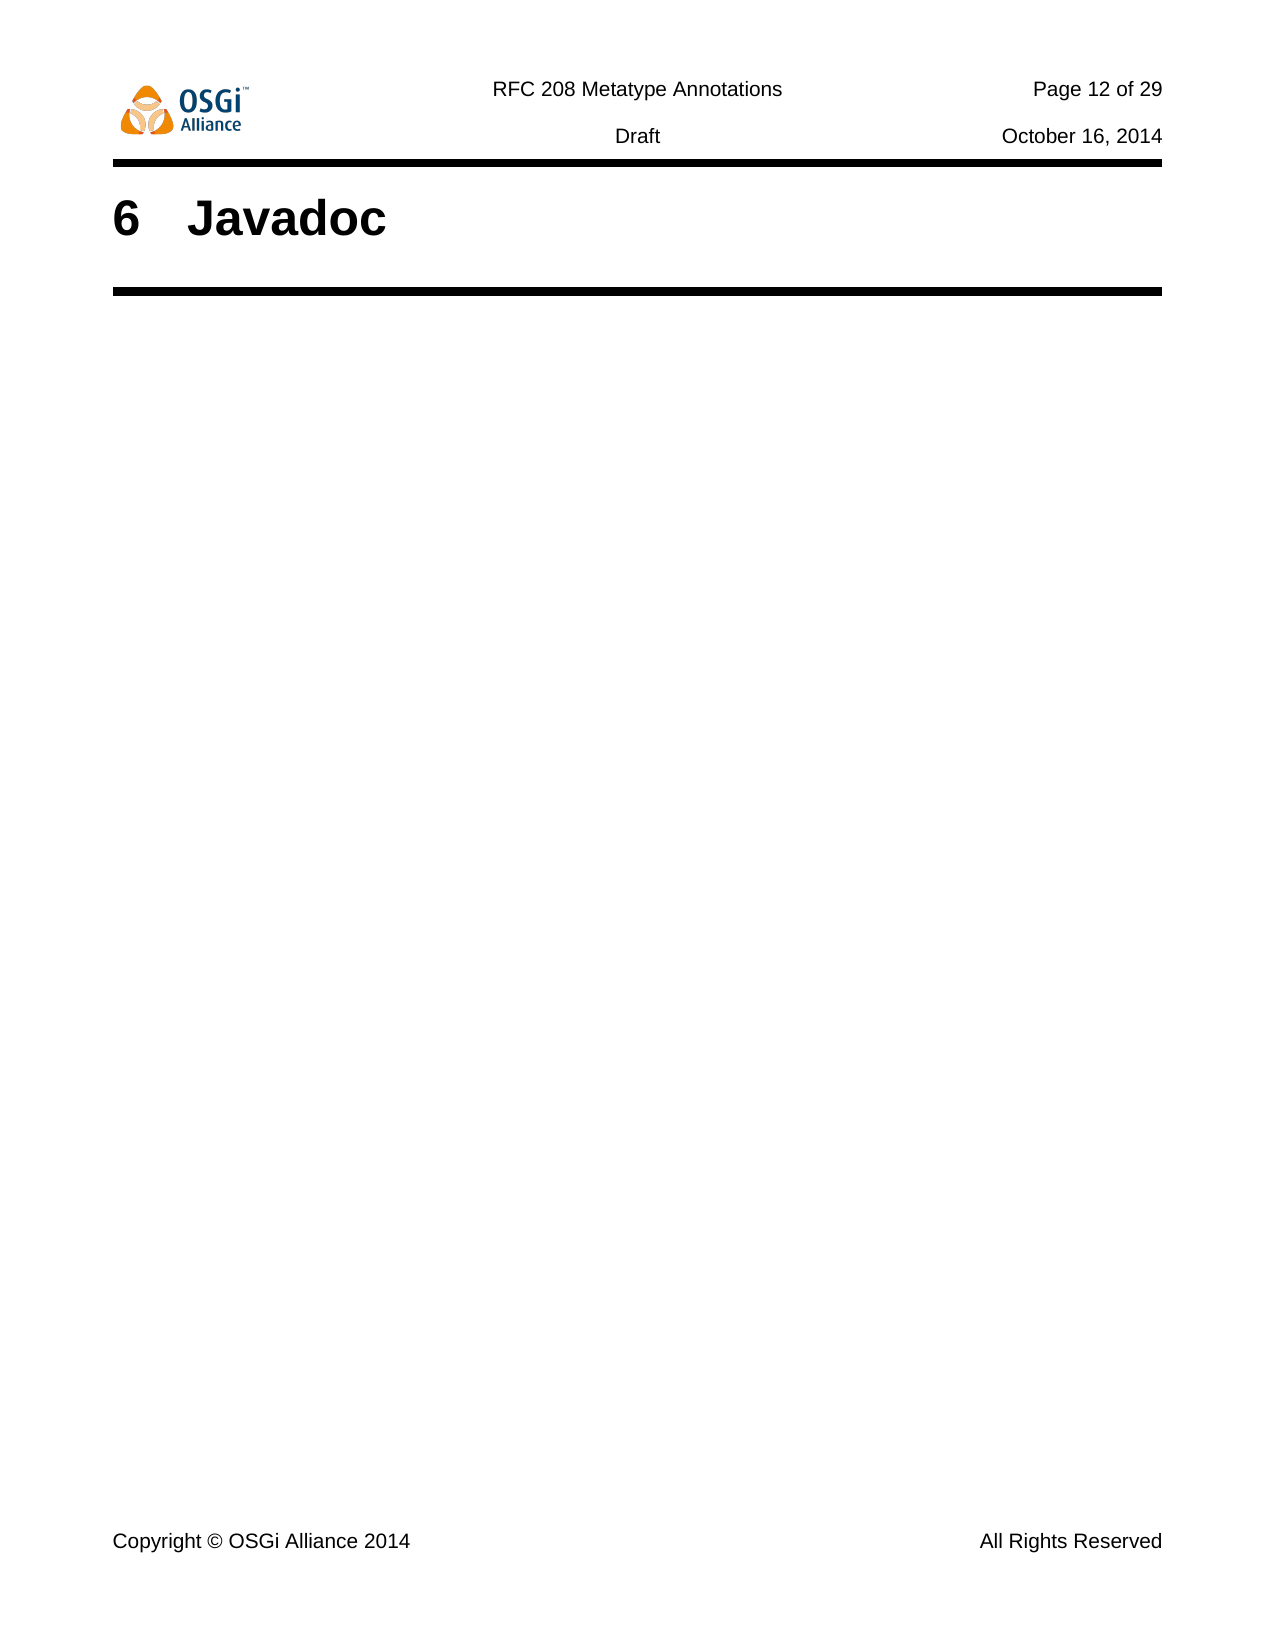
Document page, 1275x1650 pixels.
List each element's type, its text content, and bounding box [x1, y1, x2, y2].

subtitle Javadoc [112, 160, 1162, 296]
picture [113, 78, 257, 142]
